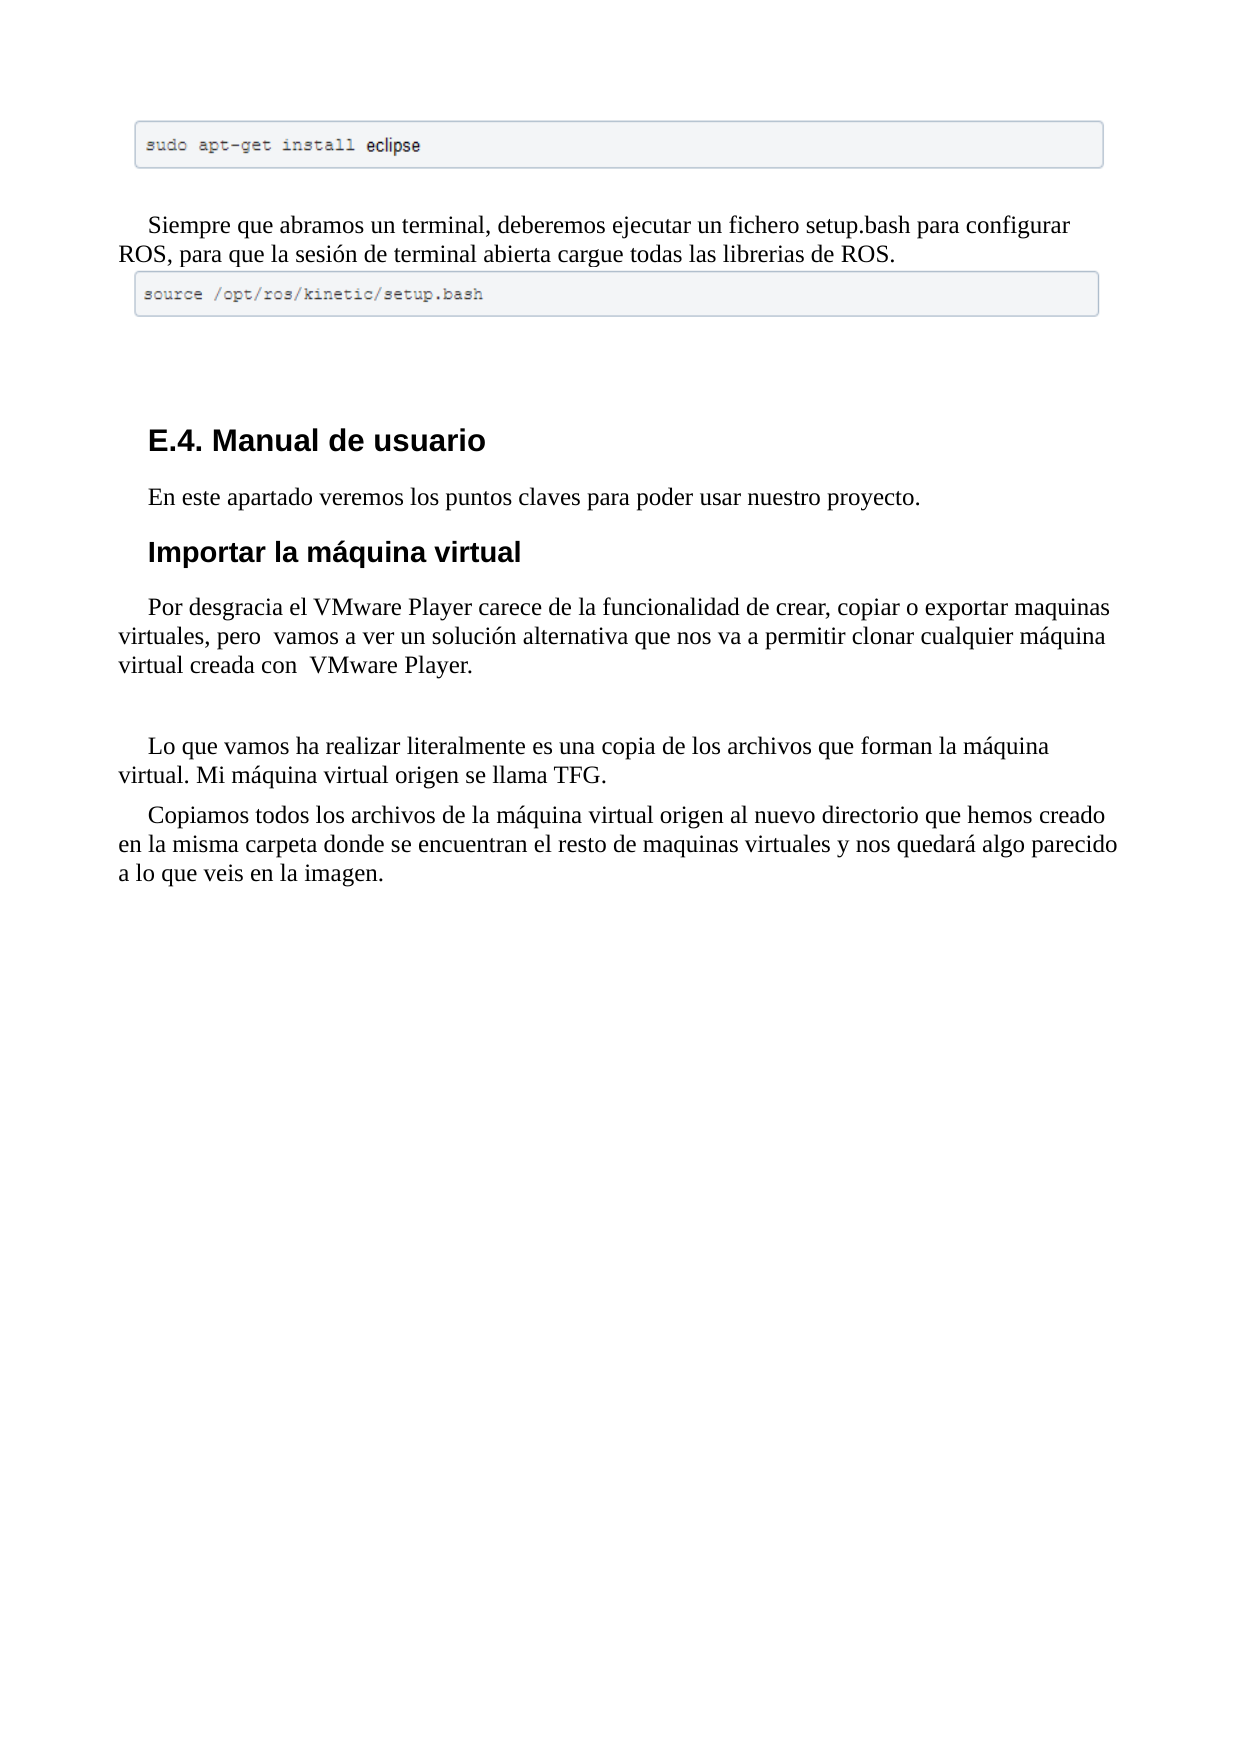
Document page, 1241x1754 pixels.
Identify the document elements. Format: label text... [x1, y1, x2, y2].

subtitle E.4. Manual de usuario [148, 422, 1122, 458]
text Siempre que abramos un terminal, deberemos ejecutar un fichero setup.bash para configurar ROS, para que la sesión de terminal abierta cargue todas las librerias de ROS. [118, 210, 1122, 268]
text Copiamos todos los archivos de la máquina virtual origen al nuevo directorio que hemos creado en la misma carpeta donde se encuentran el resto de maquinas virtuales y nos quedará algo parecido a lo que veis en la imagen. [118, 800, 1122, 886]
subtitle Importar la máquina virtual [148, 535, 1122, 569]
text En este apartado veremos los puntos claves para poder usar nuestro proyecto. [118, 482, 1122, 511]
text Por desgracia el VMware Player carece de la funcionalidad de crear, copiar o exportar maquinas virtuales, pero vamos a ver un solución alternativa que nos va a permitir clonar cualquier máquina virtual creada con VMware Player. [118, 592, 1122, 679]
text Lo que vamos ha realizar literalmente es una copia de los archivos que forman la máquina virtual. Mi máquina virtual origen se llama TFG. [118, 731, 1122, 788]
